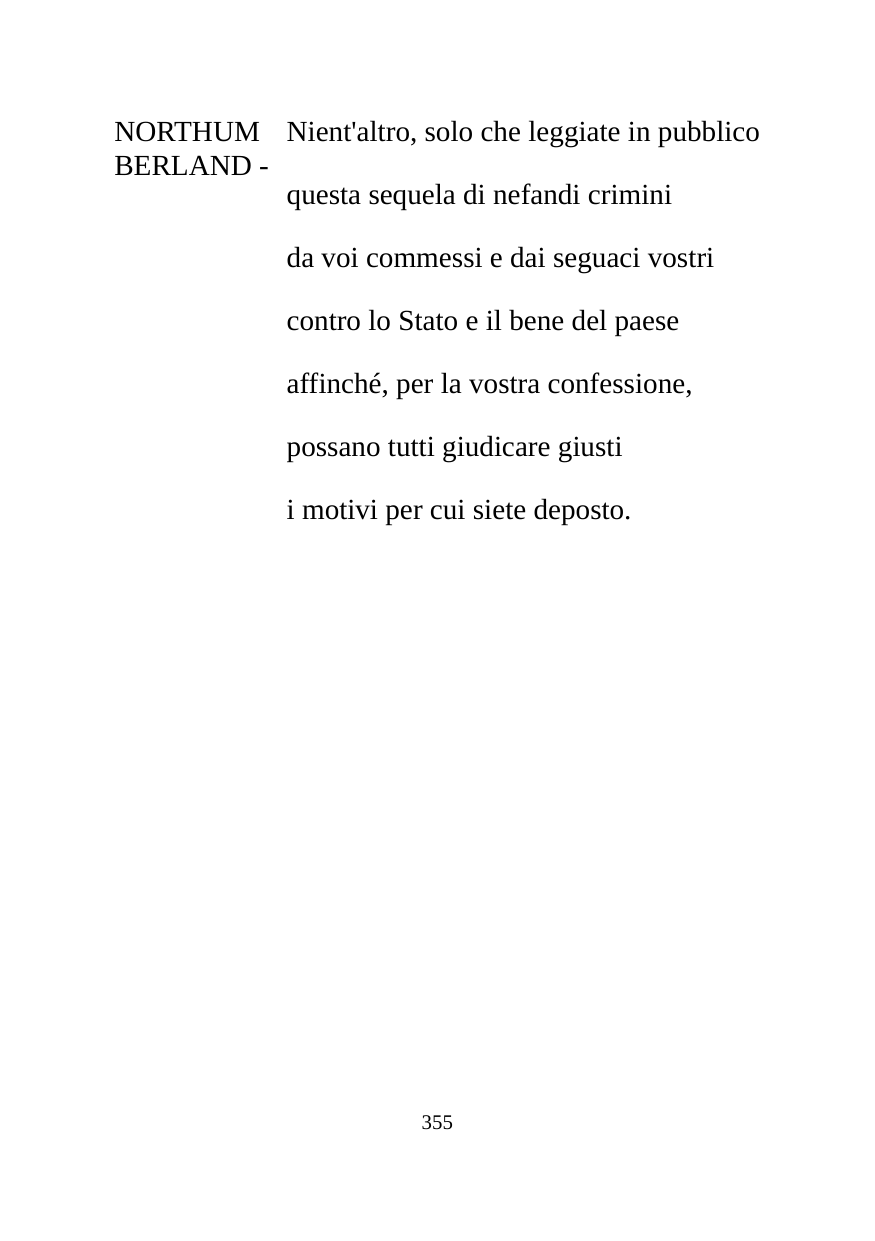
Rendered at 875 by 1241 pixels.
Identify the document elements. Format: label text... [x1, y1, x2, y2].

table_cell Nient'altro, solo che leggiate in pubblico questa sequela di nefandi crimini da voi commessi e dai seguaci vostri contro lo Stato e il bene del paese affinché, per la vostra confessione, possano tutti giudicare giusti i motivi per cui siete deposto. [279, 106, 768, 626]
table_cell NORTHUMBERLAND - [106, 106, 279, 626]
